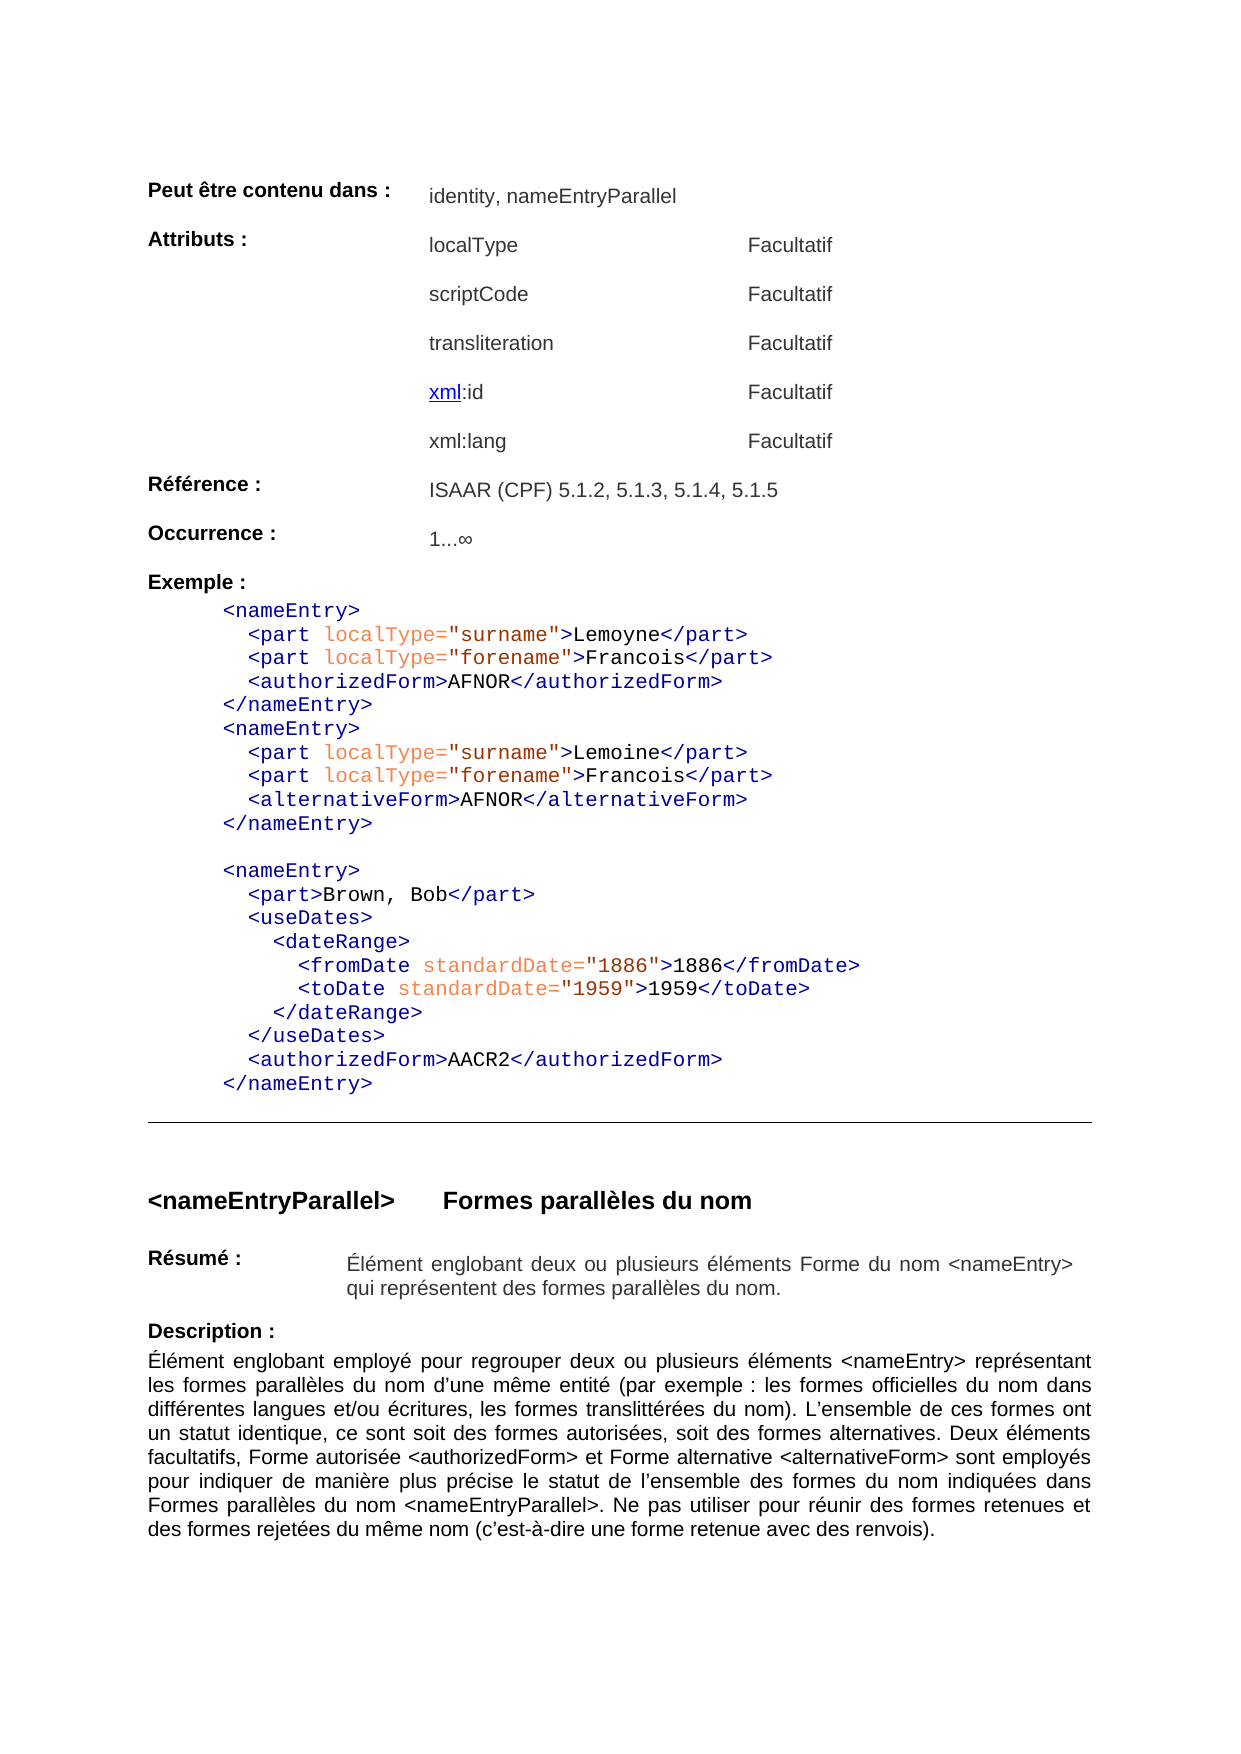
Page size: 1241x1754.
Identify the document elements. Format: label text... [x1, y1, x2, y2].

text <nameEntry> <part localType="surname">Lemoyne</part> <part localType="forename">Francois</part> <authorizedForm>AFNOR</authorizedForm> </nameEntry> <nameEntry> <part localType="surname">Lemoine</part> <part localType="forename">Francois</part> <alternativeForm>AFNOR</alternativeForm> </nameEntry> [148, 600, 1092, 860]
table_cell Occurrence : [148, 515, 429, 563]
table_cell scriptCode [429, 270, 748, 319]
text <nameEntry> <part>Brown, Bob</part> <useDates> <dateRange> <fromDate standardDate="1886">1886</fromDate> <toDate standardDate="1959">1959</toDate> </dateRange> </useDates> <authorizedForm>AACR2</authorizedForm> </nameEntry> [148, 860, 1092, 1096]
table_header Résumé : [136, 1240, 335, 1312]
table_cell Facultatif [748, 319, 1085, 368]
text <nameEntryParallel> Formes parallèles du nom [148, 1186, 1092, 1214]
table_cell xml:id [429, 368, 748, 417]
table_cell Attributs : [148, 221, 429, 270]
table_cell ISAAR (CPF) 5.1.2, 5.1.3, 5.1.4, 5.1.5 [429, 466, 1085, 514]
table_cell Facultatif [748, 270, 1085, 319]
table_cell Facultatif [748, 368, 1085, 417]
table_cell xml:lang [429, 417, 748, 466]
table_cell [148, 417, 429, 466]
table_cell transliteration [429, 319, 748, 368]
table_cell 1...∞ [429, 515, 1085, 563]
text Élément englobant employé pour regrouper deux ou plusieurs éléments <nameEntry> représentant les formes parallèles du nom d’une même entité (par exemple : les formes officielles du nom dans différentes langues et/ou écritures, les formes translittérées du nom). L’ensemble de ces formes ont un statut identique, ce sont soit des formes autorisées, soit des formes alternatives. Deux éléments facultatifs, Forme autorisée <authorizedForm> et Forme alternative <alternativeForm> sont employés pour indiquer de manière plus précise le statut de l’ensemble des formes du nom indiquées dans Formes parallèles du nom <nameEntryParallel>. Ne pas utiliser pour réunir des formes retenues et des formes rejetées du même nom (c’est-à-dire une forme retenue avec des renvois). [148, 1349, 1092, 1541]
table_cell identity, nameEntryParallel [429, 172, 1085, 221]
table_cell [148, 319, 429, 368]
table_cell Peut être contenu dans : [148, 172, 429, 221]
table_cell Référence : [148, 466, 429, 514]
text Description : [148, 1319, 1092, 1343]
table_cell Facultatif [748, 417, 1085, 466]
table_cell [148, 270, 429, 319]
table_header Élément englobant deux ou plusieurs éléments Forme du nom <nameEntry> qui représentent des formes parallèles du nom. [335, 1240, 1085, 1312]
text Exemple : [148, 570, 1092, 594]
table_cell [148, 368, 429, 417]
table_cell Facultatif [748, 221, 1085, 270]
table_cell localType [429, 221, 748, 270]
